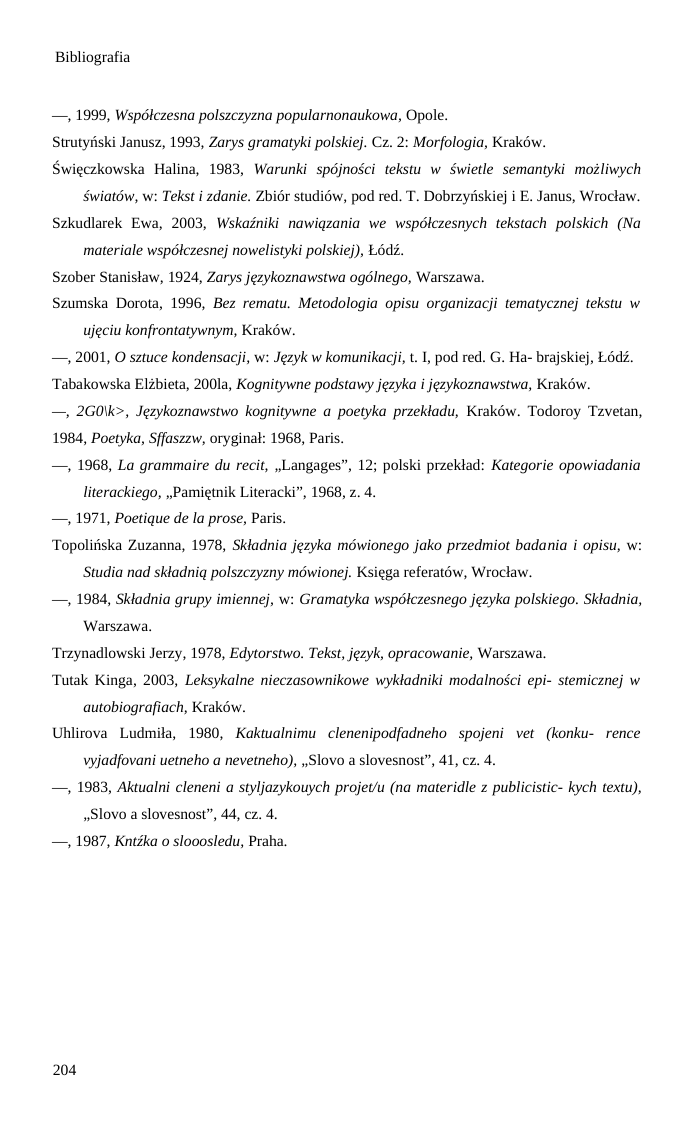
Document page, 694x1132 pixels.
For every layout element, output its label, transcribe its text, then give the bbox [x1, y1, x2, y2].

text —, 1984, Składnia grupy imiennej, w: Gramatyka współczesnego języka polskie­go. Składnia, Warszawa. [52, 590, 642, 635]
text Szkudlarek Ewa, 2003, Wskaźniki nawiązania we współczesnych tekstach pol­skich (Na materiale współczesnej nowelistyki polskiej), Łódź. [52, 214, 642, 258]
text —, 1987, Kntźka o slooosledu, Praha. [52, 832, 642, 850]
text —, 2001, O sztuce kondensacji, w: Język w komunikacji, t. I, pod red. G. Ha- brajskiej, Łódź. [52, 348, 642, 366]
text Tutak Kinga, 2003, Leksykalne nieczasownikowe wykładniki modalności epi- stemicznej w autobiografiach, Kraków. [52, 671, 642, 715]
text —, 1971, Poetiąue de la prose, Paris. [52, 509, 642, 527]
text Szumska Dorota, 1996, Bez rematu. Metodologia opisu organizacji tematycznej tekstu w ujęciu konfrontatywnym, Kraków. [52, 294, 642, 339]
text Topolińska Zuzanna, 1978, Składnia języka mówionego jako przedmiot bada­nia i opisu, w: Studia nad składnią polszczyzny mówionej. Księga referatów, Wrocław. [52, 536, 642, 581]
text Tabakowska Elżbieta, 200la, Kognitywne podstawy języka i językoznawstwa, Kraków. [52, 375, 642, 393]
text Bibliografia [55, 48, 135, 66]
text Szober Stanisław, 1924, Zarys językoznawstwa ogólnego, Warszawa. [52, 267, 642, 285]
text Strutyński Janusz, 1993, Zarys gramatyki polskiej. Cz. 2: Morfologia, Kra­ków. [52, 133, 642, 151]
text 204 [53, 1061, 83, 1079]
text —, 1999, Współczesna polszczyzna popularnonaukowa, Opole. [52, 106, 642, 124]
text Uhlirova Ludmiła, 1980, Kaktualnimu clenenipodfadneho spojeni vet (konku- rence vyjadfovani uetneho a nevetneho), „Slovo a slovesnost”, 41, cz. 4. [52, 724, 642, 769]
text —, 2G0\k>, Językoznawstwo kognitywne a poetyka przekładu, Kraków. Todoroy Tzvetan, 1984, Poetyka, Sffaszzw, oryginał: 1968, Paris. [52, 402, 642, 447]
text —, 1983, Aktualni cleneni a styljazykouych projet/u (na materidle z publicistic- kych textu), „Slovo a slovesnost”, 44, cz. 4. [52, 778, 642, 823]
text —, 1968, La grammaire du recit, „Langages”, 12; polski przekład: Kategorie opowiadania literackiego, „Pamiętnik Literacki”, 1968, z. 4. [52, 456, 642, 500]
text Trzynadlowski Jerzy, 1978, Edytorstwo. Tekst, język, opracowanie, Warszawa. [52, 644, 642, 662]
text Święczkowska Halina, 1983, Warunki spójności tekstu w świetle semantyki moż­liwych światów, w: Tekst i zdanie. Zbiór studiów, pod red. T. Dobrzyńskiej i E. Janus, Wrocław. [52, 160, 642, 205]
